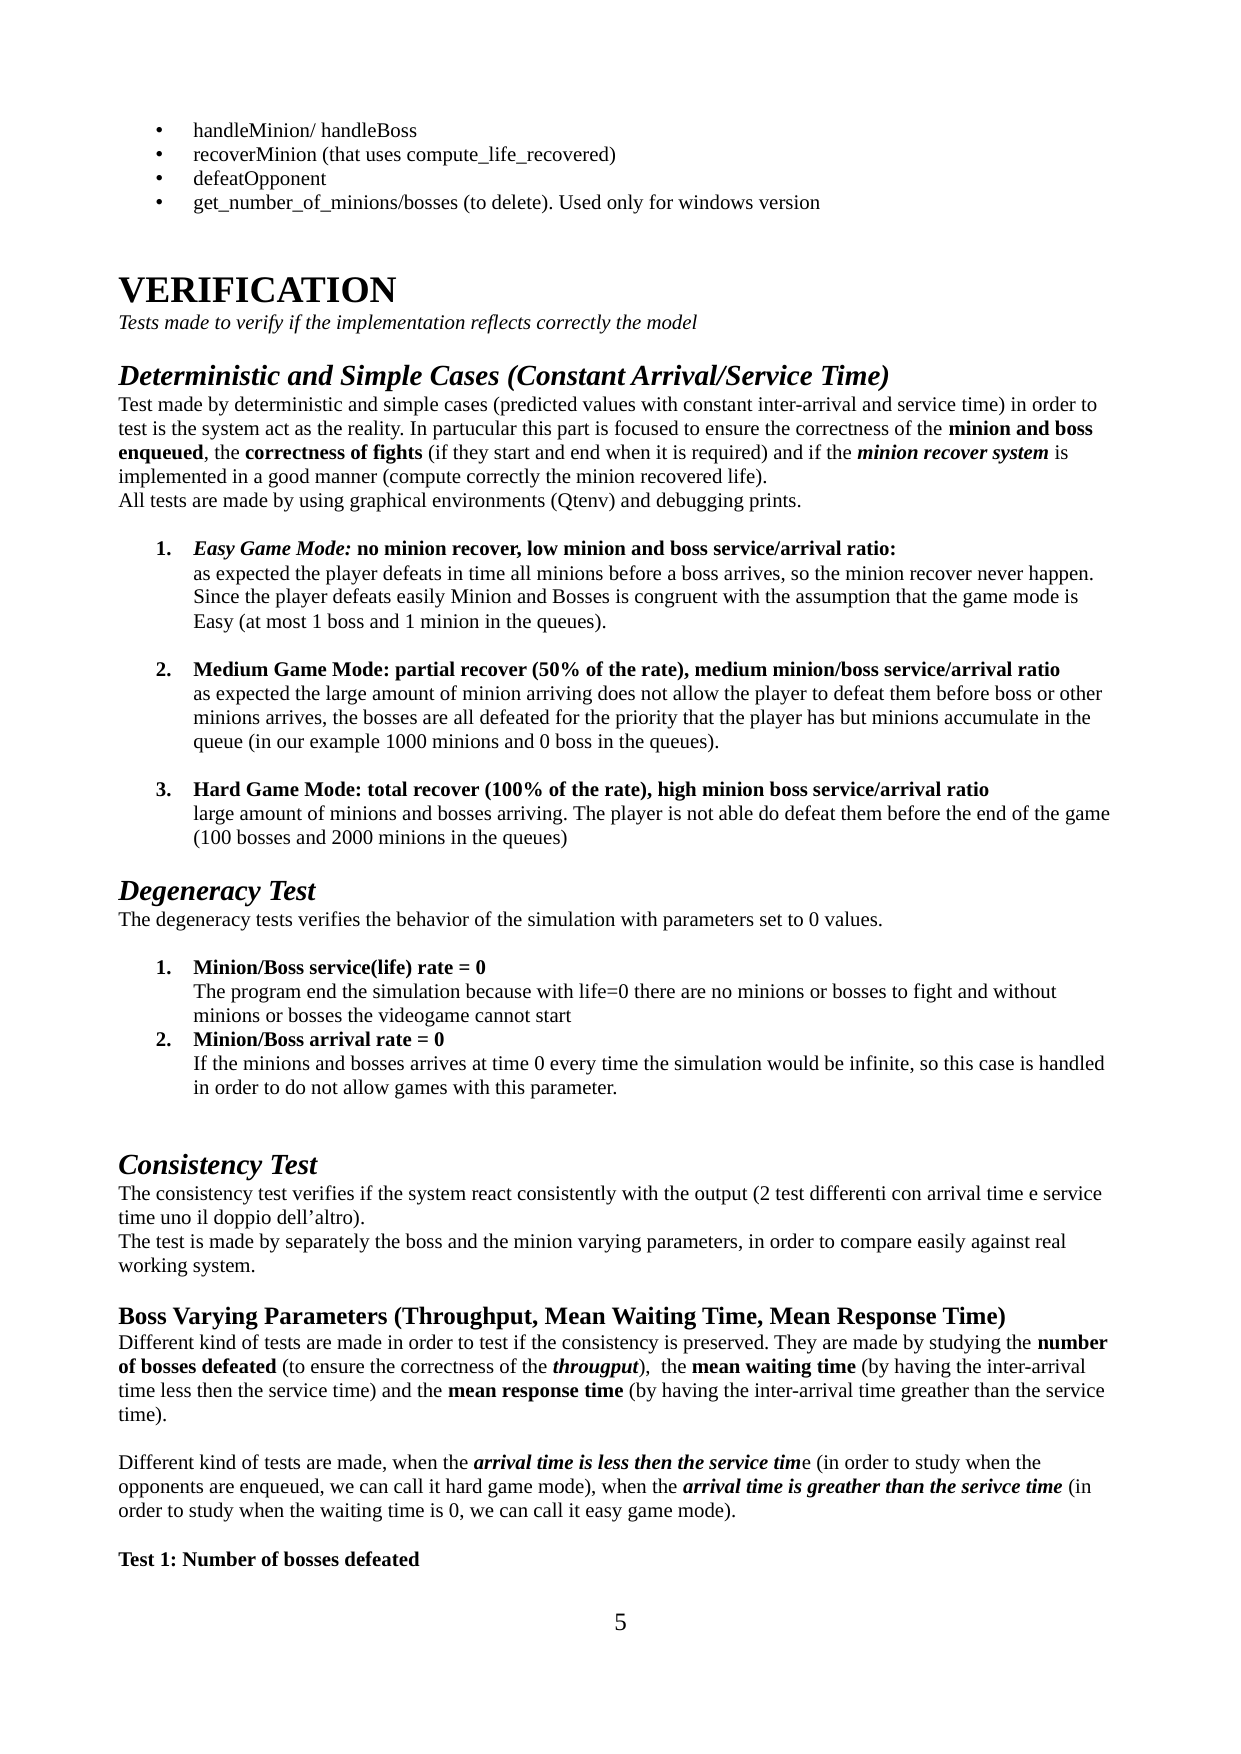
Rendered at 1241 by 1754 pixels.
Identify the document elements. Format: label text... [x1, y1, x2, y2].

list (100 bosses and 2000 minions in the queues) [156, 825, 1122, 849]
text The consistency test verifies if the system react consistently with the output (2 test differenti con arrival time e service time uno il doppio dell’altro). [118, 1181, 1122, 1229]
list Minion/Boss service(life) rate = 0 [156, 955, 1122, 979]
text Different kind of tests are made, when the arrival time is less then the service time (in order to study when the opponents are enqueued, we can call it hard game mode), when the arrival time is greather than the serivce time (in order to study when the waiting time is 0, we can call it easy game mode). [118, 1450, 1122, 1522]
list as expected the player defeats in time all minions before a boss arrives, so the minion recover never happen. [156, 560, 1122, 584]
list Easy Game Mode: no minion recover, low minion and boss service/arrival ratio: [156, 536, 1122, 560]
list Hard Game Mode: total recover (100% of the rate), high minion boss service/arrival ratio [156, 777, 1122, 801]
text Tests made to verify if the implementation reflects correctly the model [118, 310, 1122, 334]
list defeatOpponent [156, 166, 1122, 190]
text Consistency Test [118, 1147, 1122, 1181]
text The test is made by separately the boss and the minion varying parameters, in order to compare easily against real working system. [118, 1229, 1122, 1277]
list get_number_of_minions/bosses (to delete). Used only for windows version [156, 190, 1122, 214]
text Different kind of tests are made in order to test if the consistency is preserved. They are made by studying the number of bosses defeated (to ensure the correctness of the througput), the mean waiting time (by having the inter-arrival time less then the service time) and the mean response time (by having the inter-arrival time greather than the service time). [118, 1330, 1122, 1426]
text Test 1: Number of bosses defeated [118, 1547, 1122, 1571]
text All tests are made by using graphical environments (Qtenv) and debugging prints. [118, 488, 1122, 512]
list If the minions and bosses arrives at time 0 every time the simulation would be infinite, so this case is handled in order to do not allow games with this parameter. [156, 1051, 1122, 1099]
text VERIFICATION [118, 267, 1122, 310]
text Deterministic and Simple Cases (Constant Arrival/Service Time) [118, 358, 1122, 392]
text Degeneracy Test [118, 873, 1122, 907]
list as expected the large amount of minion arriving does not allow the player to defeat them before boss or other minions arrives, the bosses are all defeated for the priority that the player has but minions accumulate in the queue (in our example 1000 minions and 0 boss in the queues). [156, 681, 1122, 753]
list handleMinion/ handleBoss [156, 118, 1122, 142]
list Medium Game Mode: partial recover (50% of the rate), medium minion/boss service/arrival ratio [156, 657, 1122, 681]
text Boss Varying Parameters (Throughput, Mean Waiting Time, Mean Response Time) [118, 1301, 1122, 1330]
text The degeneracy tests verifies the behavior of the simulation with parameters set to 0 values. [118, 907, 1122, 931]
list Minion/Boss arrival rate = 0 [156, 1027, 1122, 1051]
list The program end the simulation because with life=0 there are no minions or bosses to fight and without minions or bosses the videogame cannot start [156, 979, 1122, 1027]
list large amount of minions and bosses arriving. The player is not able do defeat them before the end of the game [156, 801, 1122, 825]
list Since the player defeats easily Minion and Bosses is congruent with the assumption that the game mode is Easy (at most 1 boss and 1 minion in the queues). [156, 584, 1122, 633]
text Test made by deterministic and simple cases (predicted values with constant inter-arrival and service time) in order to test is the system act as the reality. In partucular this part is focused to ensure the correctness of the minion and boss enqueued, the correctness of fights (if they start and end when it is required) and if the minion recover system is implemented in a good manner (compute correctly the minion recovered life). [118, 392, 1122, 488]
list recoverMinion (that uses compute_life_recovered) [156, 142, 1122, 166]
